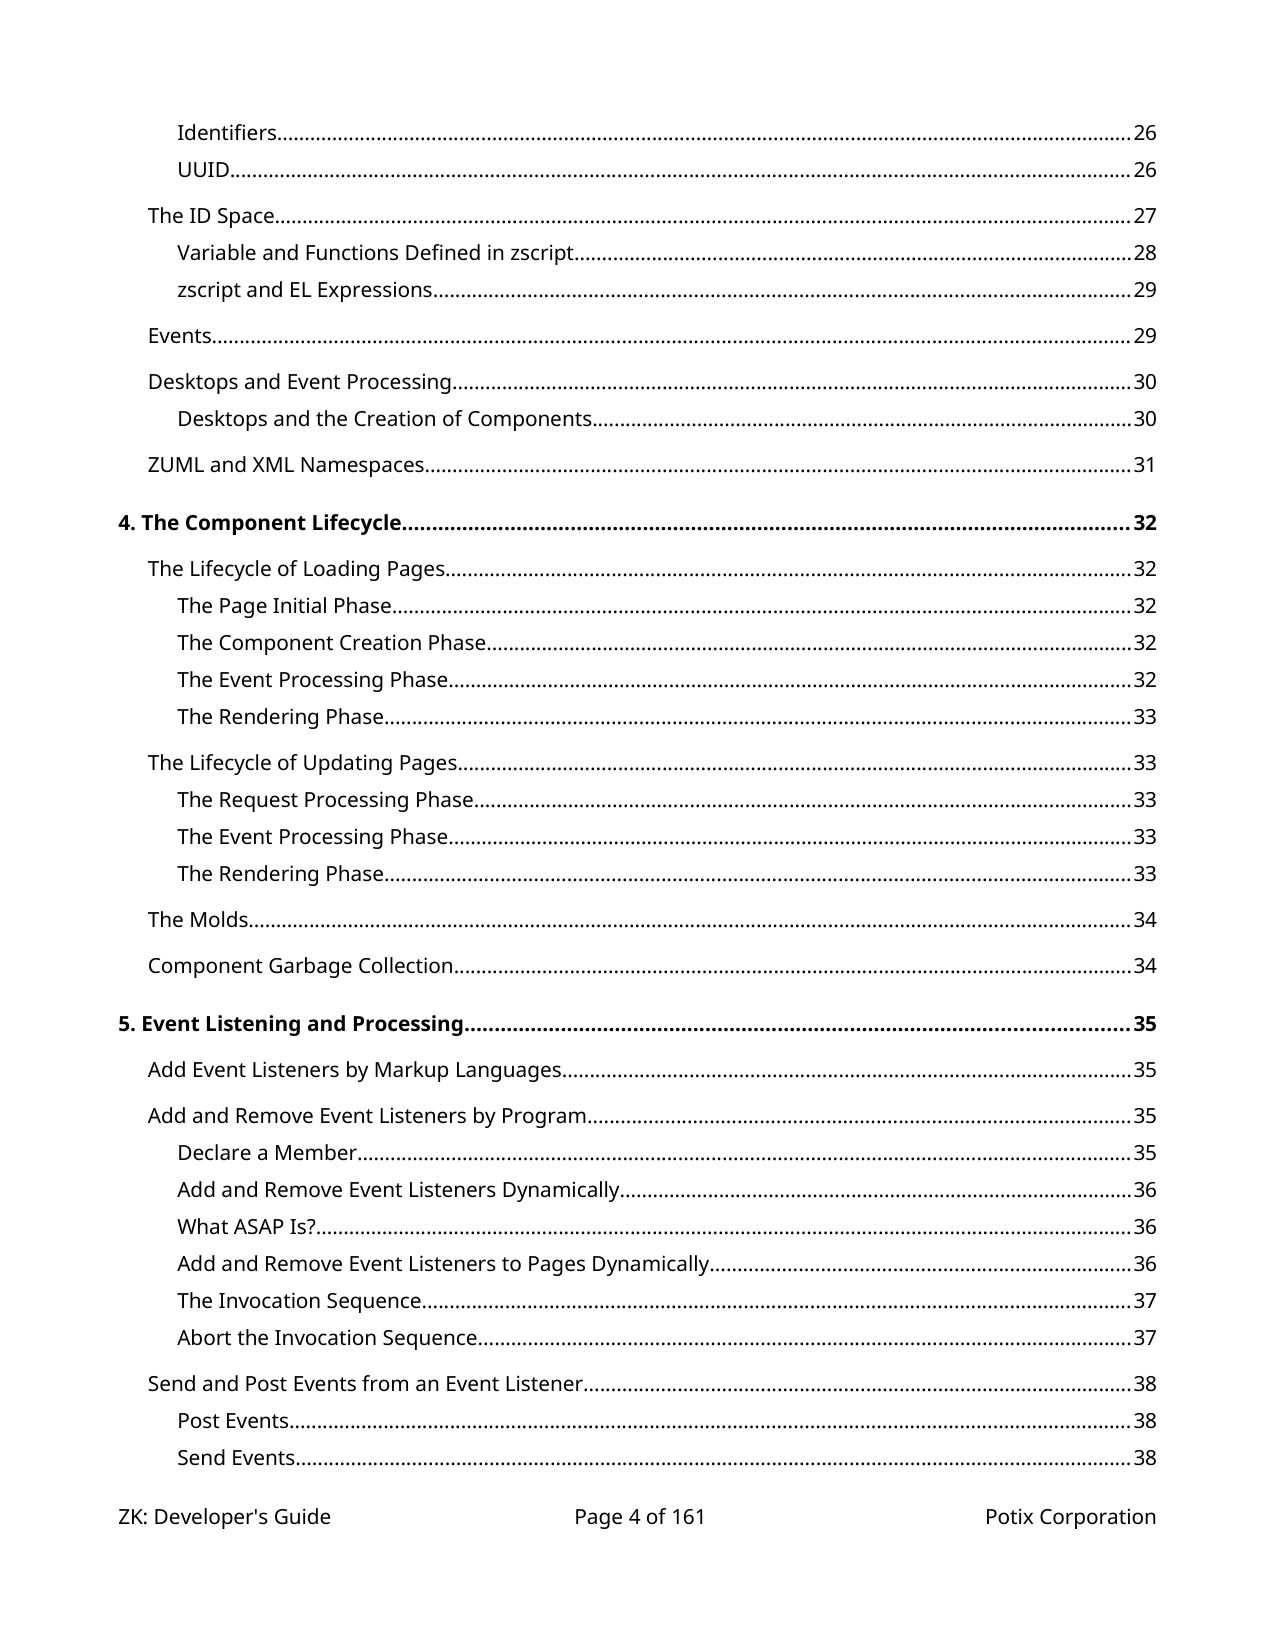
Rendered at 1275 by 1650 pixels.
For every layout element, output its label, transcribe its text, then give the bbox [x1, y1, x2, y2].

text The Lifecycle of Loading Pages 32 [148, 554, 1157, 582]
text Add and Remove Event Listeners Dynamically 36 [177, 1175, 1157, 1203]
text Add and Remove Event Listeners to Pages Dynamically 36 [177, 1249, 1157, 1277]
text The Page Initial Phase 32 [177, 591, 1157, 619]
text The Event Processing Phase 32 [177, 665, 1157, 693]
text Component Garbage Collection 34 [148, 951, 1157, 979]
text Post Events 38 [177, 1406, 1157, 1434]
text Abort the Invocation Sequence 37 [177, 1323, 1157, 1352]
text What ASAP Is? 36 [177, 1212, 1157, 1240]
text The Invocation Sequence 37 [177, 1286, 1157, 1314]
text The Request Processing Phase 33 [177, 785, 1157, 813]
text 5. Event Listening and Processing 35 [118, 1009, 1157, 1037]
text Send and Post Events from an Event Listener 38 [148, 1369, 1157, 1397]
text The Rendering Phase 33 [177, 702, 1157, 730]
text Add Event Listeners by Markup Languages 35 [148, 1055, 1157, 1083]
text The Molds 34 [148, 905, 1157, 933]
text Send Events 38 [177, 1443, 1157, 1472]
text UUID 26 [177, 155, 1157, 183]
text Declare a Member 35 [177, 1138, 1157, 1166]
text The Component Creation Phase 32 [177, 628, 1157, 656]
text The Rendering Phase 33 [177, 859, 1157, 888]
text The Event Processing Phase 33 [177, 822, 1157, 851]
text Identifiers 26 [177, 118, 1157, 146]
text ZUML and XML Namespaces 31 [148, 450, 1157, 478]
text Events 29 [148, 321, 1157, 349]
text Desktops and the Creation of Components 30 [177, 404, 1157, 432]
text 4. The Component Lifecycle 32 [118, 508, 1157, 536]
text zscript and EL Expressions 29 [177, 275, 1157, 303]
text Add and Remove Event Listeners by Program 35 [148, 1101, 1157, 1129]
text Variable and Functions Defined in zscript 28 [177, 238, 1157, 266]
text The ID Space 27 [148, 201, 1157, 229]
text The Lifecycle of Updating Pages 33 [148, 748, 1157, 776]
text Desktops and Event Processing 30 [148, 367, 1157, 395]
